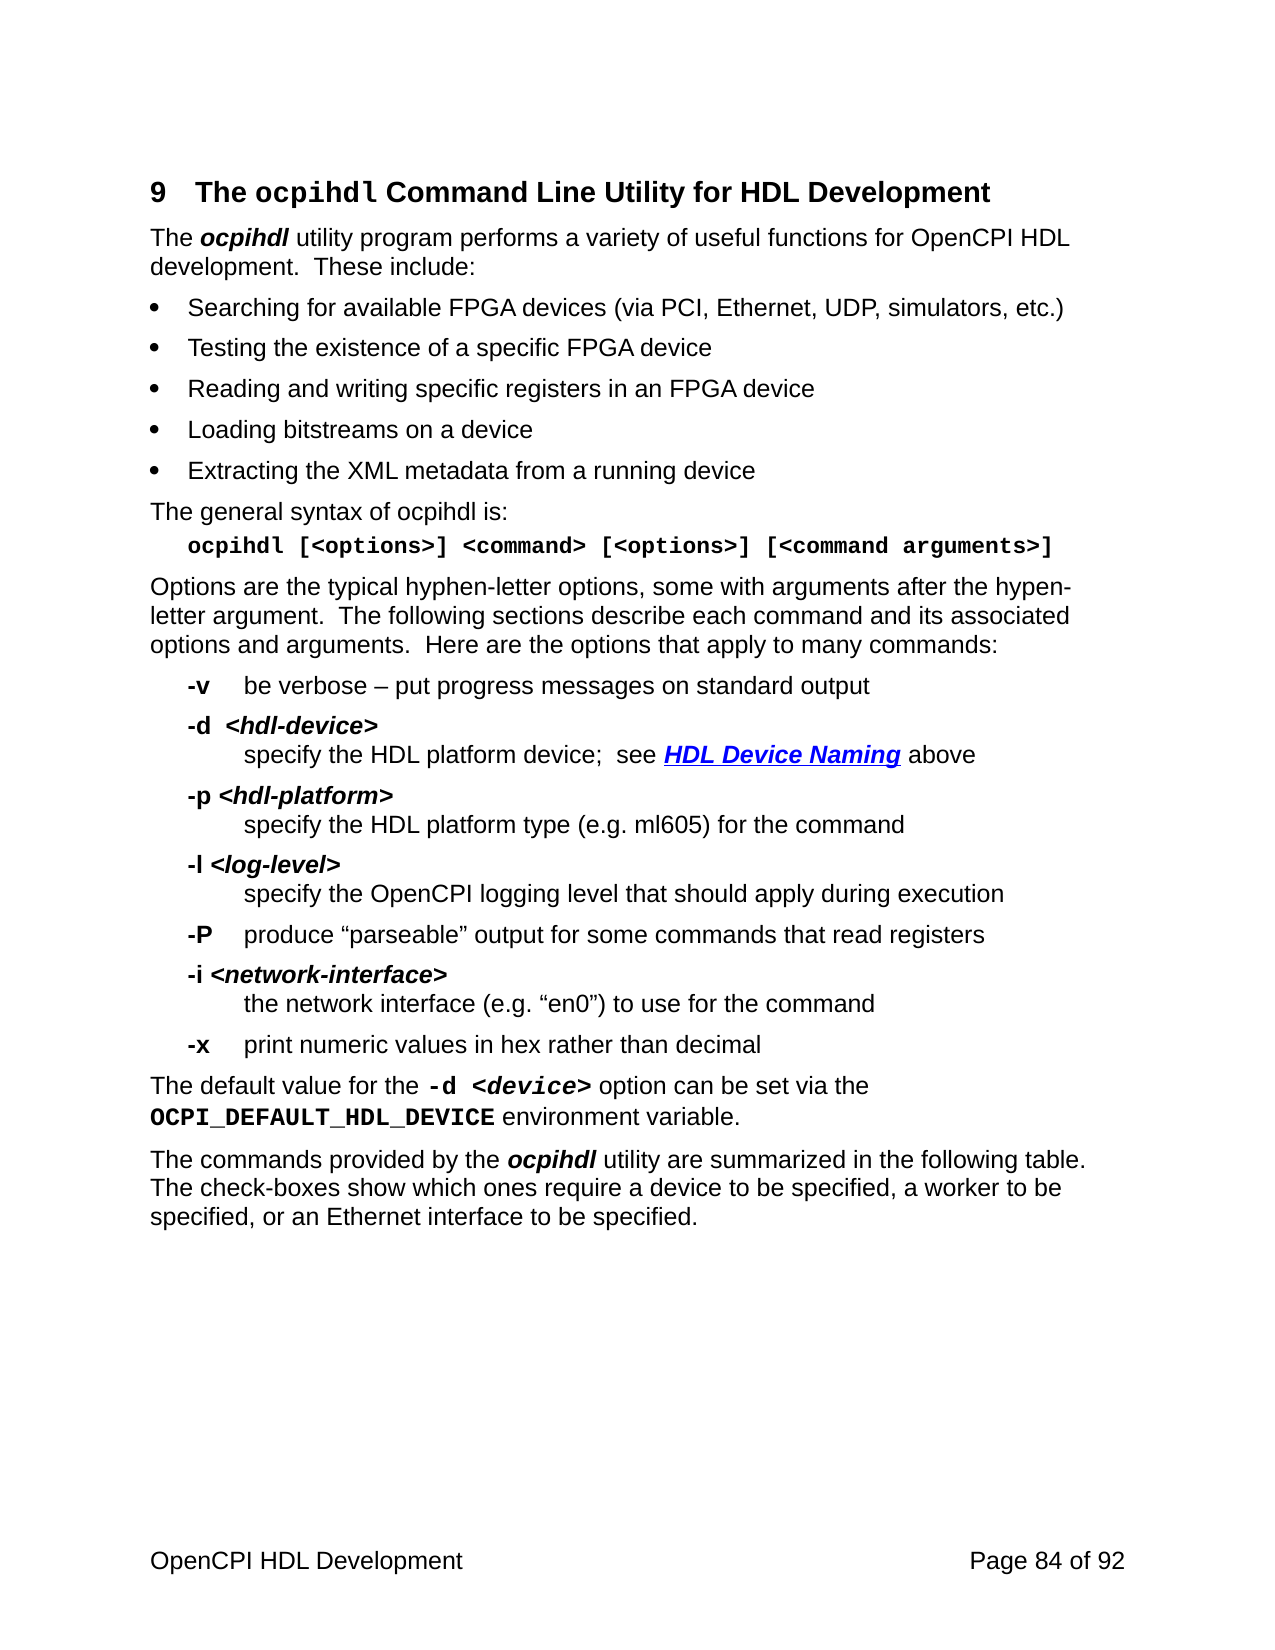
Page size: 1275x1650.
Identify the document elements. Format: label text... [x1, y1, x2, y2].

text -P produce “parseable” output for some commands that read registers [187, 920, 1125, 948]
list Loading bitstreams on a device [150, 415, 1125, 444]
text -d <hdl-device> specify the HDL platform device; see HDL Device Naming above [187, 711, 1125, 769]
text ocpihdl [<options>] <command> [<options>] [<command arguments>] [187, 534, 1125, 560]
text -i <network-interface> the network interface (e.g. “en0”) to use for the command [187, 961, 1125, 1018]
list Extracting the XML metadata from a running device [150, 456, 1125, 485]
subtitle The ocpihdl Command Line Utility for HDL Development [150, 175, 1125, 211]
text The ocpihdl utility program performs a variety of useful functions for OpenCPI HDL development. These include: [150, 223, 1125, 281]
text The general syntax of ocpihdl is: [150, 497, 1125, 526]
text -x print numeric values in hex rather than decimal [187, 1030, 1125, 1059]
list Testing the existence of a specific FPGA device [150, 333, 1125, 362]
text The commands provided by the ocpihdl utility are summarized in the following table. The check-boxes show which ones require a device to be specified, a worker to be specified, or an Ethernet interface to be specified. [150, 1144, 1125, 1231]
text The default value for the -d <device> option can be set via the OCPI_DEFAULT_HDL_DEVICE environment variable. [150, 1071, 1125, 1133]
text Options are the typical hyphen-letter options, some with arguments after the hypen-letter argument. The following sections describe each command and its associated options and arguments. Here are the options that apply to many commands: [150, 572, 1125, 659]
list Searching for available FPGA devices (via PCI, Ethernet, UDP, simulators, etc.) [150, 293, 1125, 321]
text -l <log-level> specify the OpenCPI logging level that should apply during execution [187, 850, 1125, 908]
text -p <hdl-platform> specify the HDL platform type (e.g. ml605) for the command [187, 781, 1125, 838]
list Reading and writing specific registers in an FPGA device [150, 374, 1125, 403]
text -v be verbose – put progress messages on standard output [187, 671, 1125, 699]
